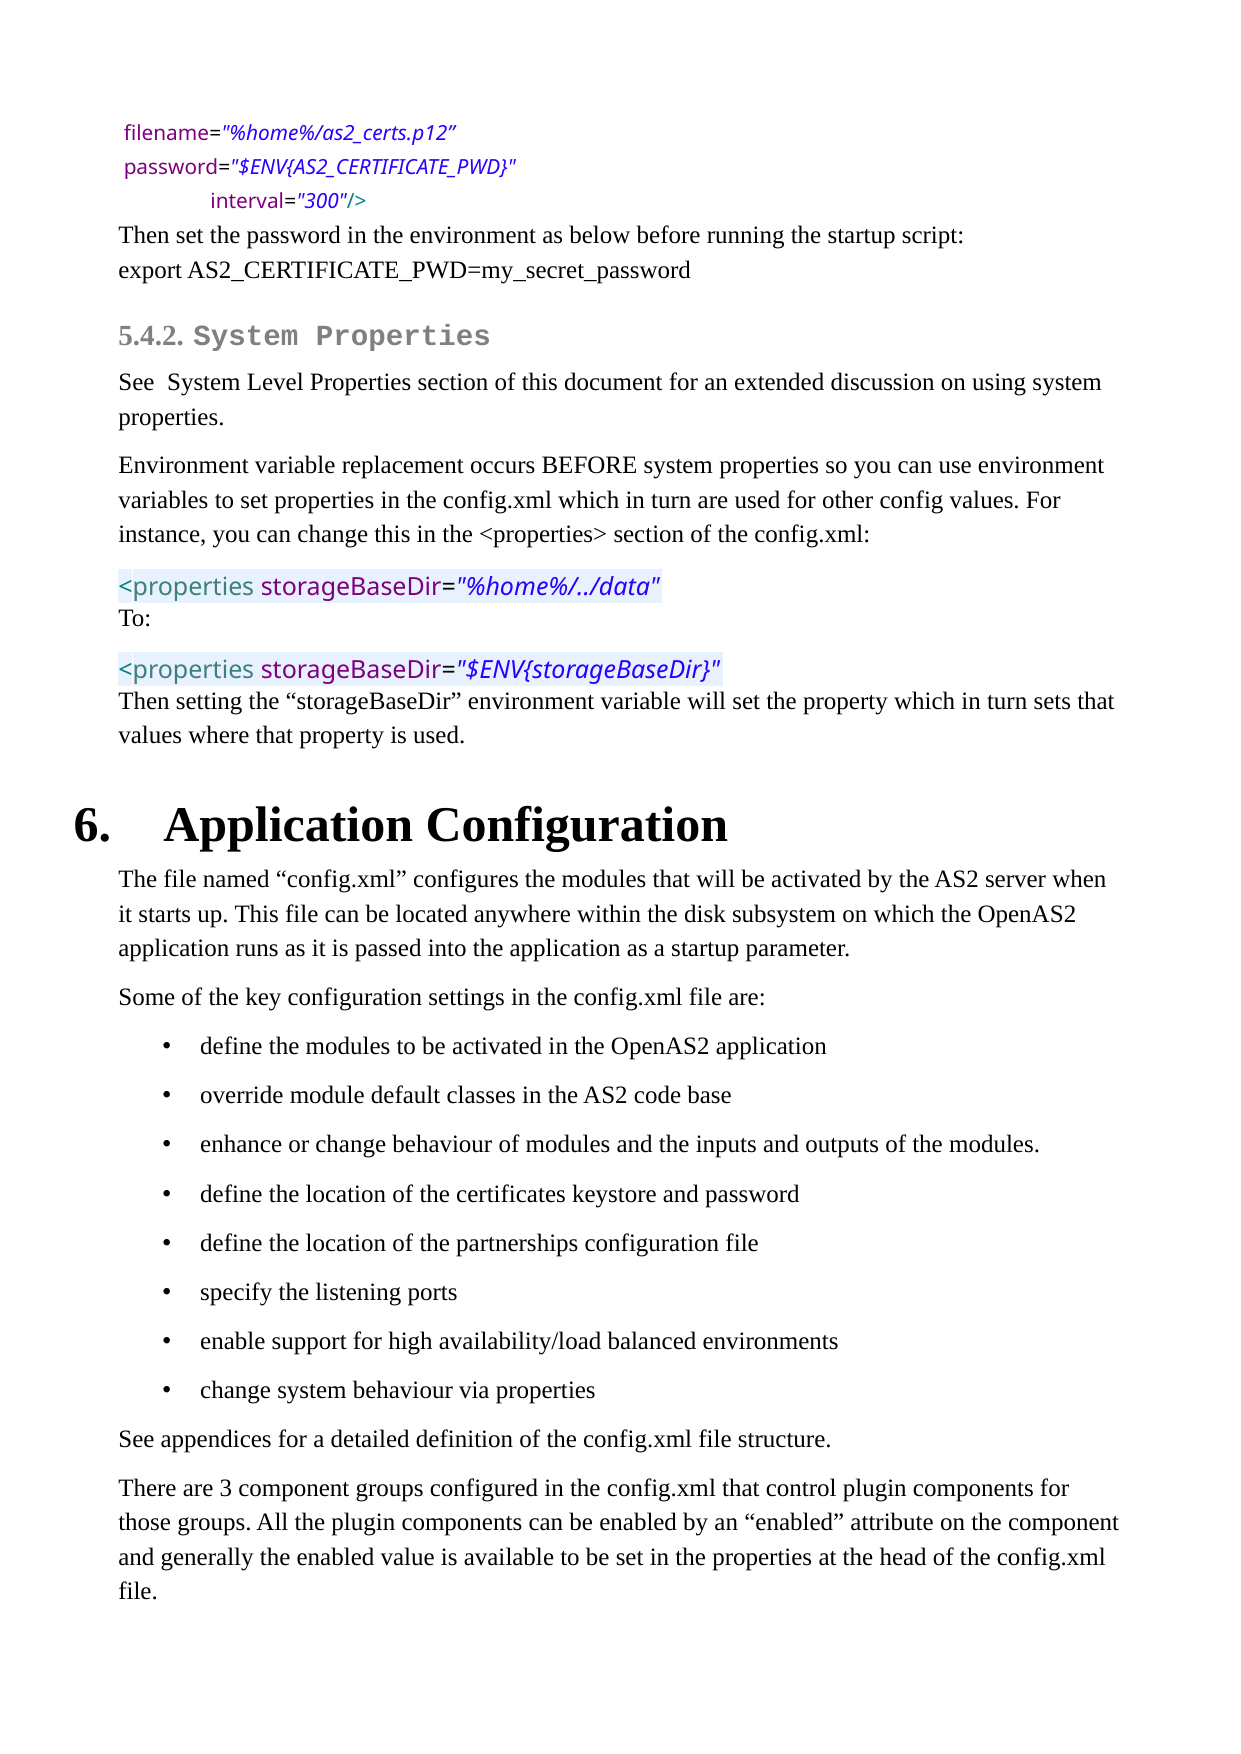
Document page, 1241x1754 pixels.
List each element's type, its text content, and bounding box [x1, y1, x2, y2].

list change system behaviour via properties [162, 1375, 1122, 1404]
text <properties storageBaseDir="%home%/../data" [118, 569, 1122, 603]
text To: [118, 603, 1122, 631]
list override module default classes in the AS2 code base [162, 1081, 1122, 1109]
subtitle Application Configuration [73, 794, 1122, 852]
text Then setting the “storageBaseDir” environment variable will set the property which in turn sets that values where that property is used. [118, 686, 1122, 749]
text See System Level Properties section of this document for an extended discussion on using system properties. [118, 367, 1122, 430]
list specify the listening ports [162, 1277, 1122, 1306]
text See appendices for a detailed definition of the config.xml file structure. [118, 1424, 1122, 1453]
text <properties storageBaseDir="$ENV{storageBaseDir}" [118, 652, 1122, 686]
subtitle System Properties [118, 318, 1122, 354]
list define the location of the partnerships configuration file [162, 1228, 1122, 1256]
list enhance or change behaviour of modules and the inputs and outputs of the modules. [162, 1129, 1122, 1158]
text filename="%home%/as2_certs.p12” password="$ENV{AS2_CERTIFICATE_PWD}" interval="300"/> Then set the password in the environment as below before running the startup script: export AS2_CERTIFICATE_PWD=my_secret_password [118, 118, 1122, 284]
list define the location of the certificates keystore and password [162, 1179, 1122, 1207]
text Environment variable replacement occurs BEFORE system properties so you can use environment variables to set properties in the config.xml which in turn are used for other config values. For instance, you can change this in the <properties> section of the config.xml: [118, 451, 1122, 548]
text Some of the key configuration settings in the config.xml file are: [118, 982, 1122, 1011]
list define the modules to be activated in the OpenAS2 application [162, 1031, 1122, 1060]
text The file named “config.xml” configures the modules that will be activated by the AS2 server when it starts up. This file can be located anywhere within the disk subsystem on which the OpenAS2 application runs as it is passed into the application as a startup parameter. [118, 864, 1122, 962]
list enable support for high availability/load balanced environments [162, 1326, 1122, 1354]
text There are 3 component groups configured in the config.xml that control plugin components for those groups. All the plugin components can be enabled by an “enabled” attribute on the component and generally the enabled value is available to be set in the properties at the head of the config.xml file. [118, 1473, 1122, 1605]
